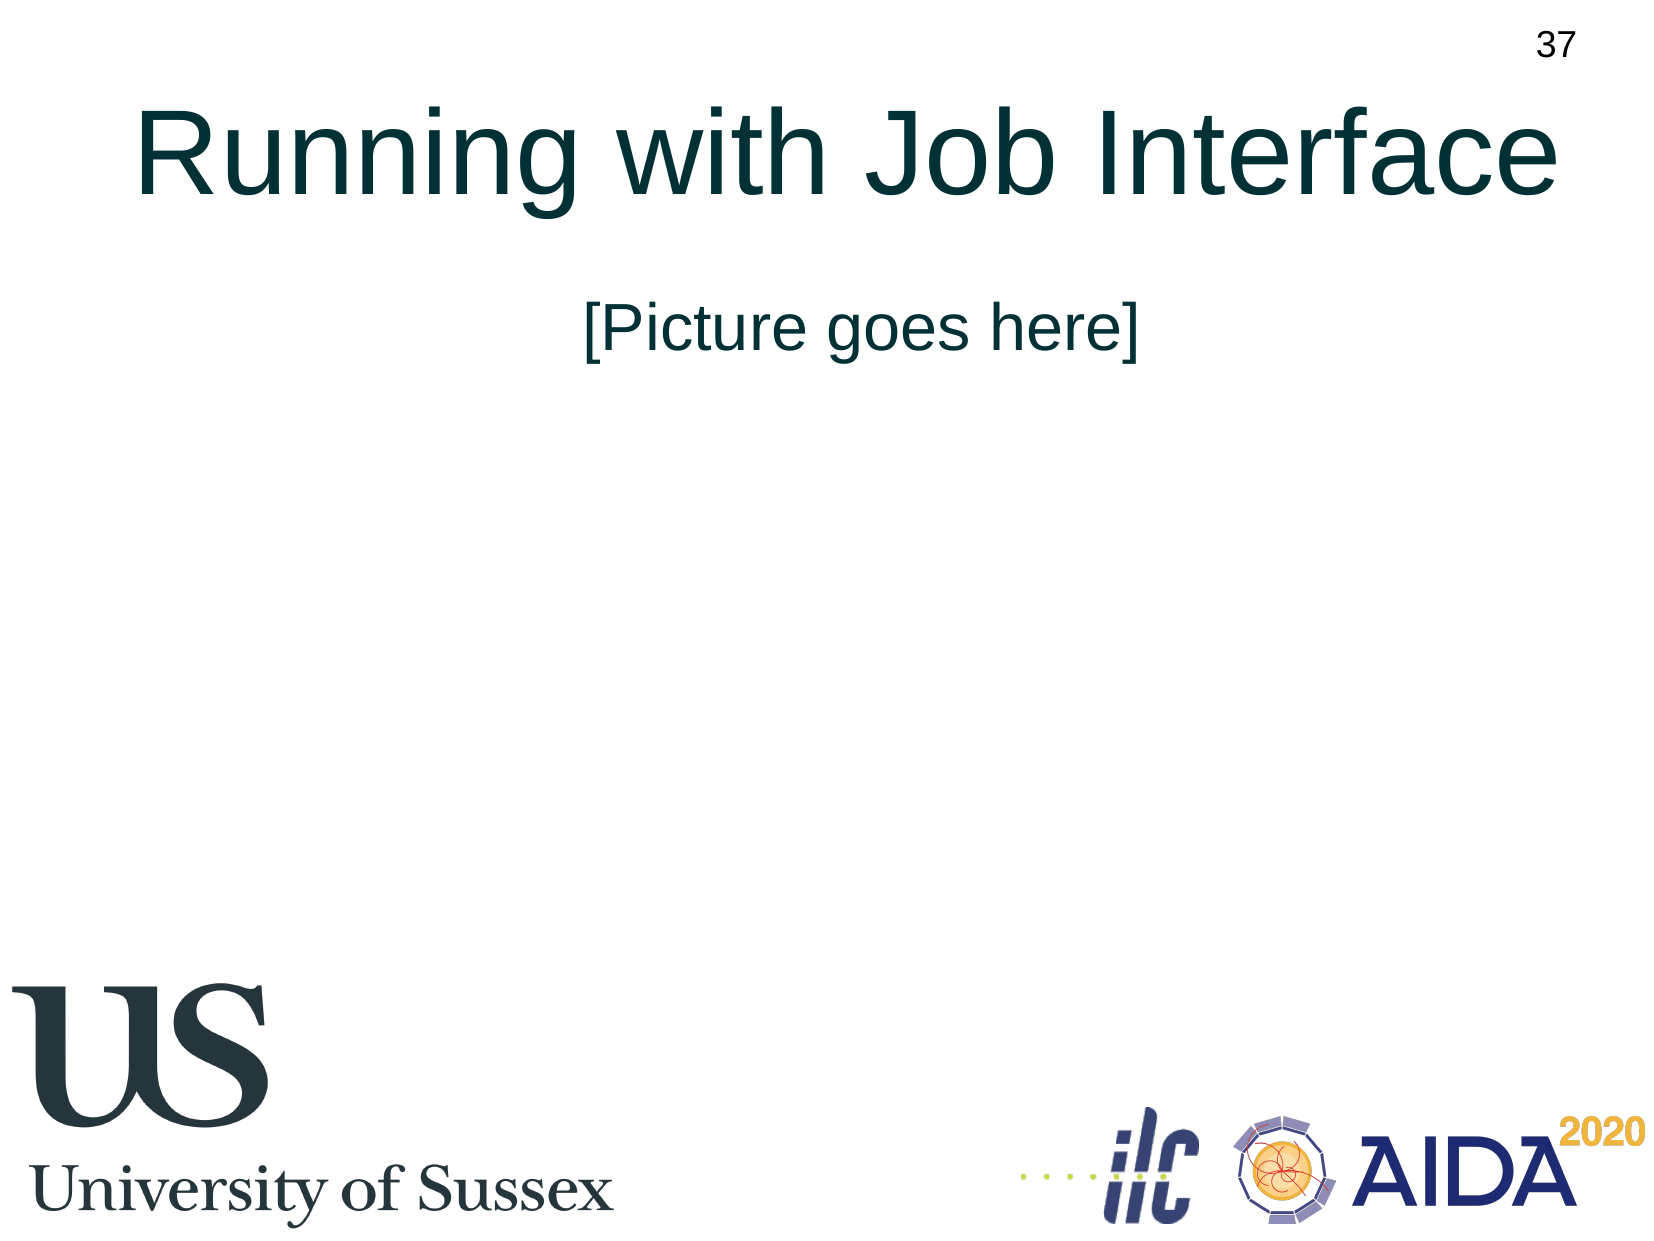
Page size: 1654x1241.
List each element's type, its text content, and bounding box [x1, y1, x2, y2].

title Running with Job Interface [82, 49, 1571, 257]
picture [1233, 1116, 1645, 1224]
list [Picture goes here] [82, 290, 1571, 957]
picture [1021, 1107, 1199, 1224]
text_box [1521, 16, 1654, 84]
picture [11, 982, 615, 1229]
